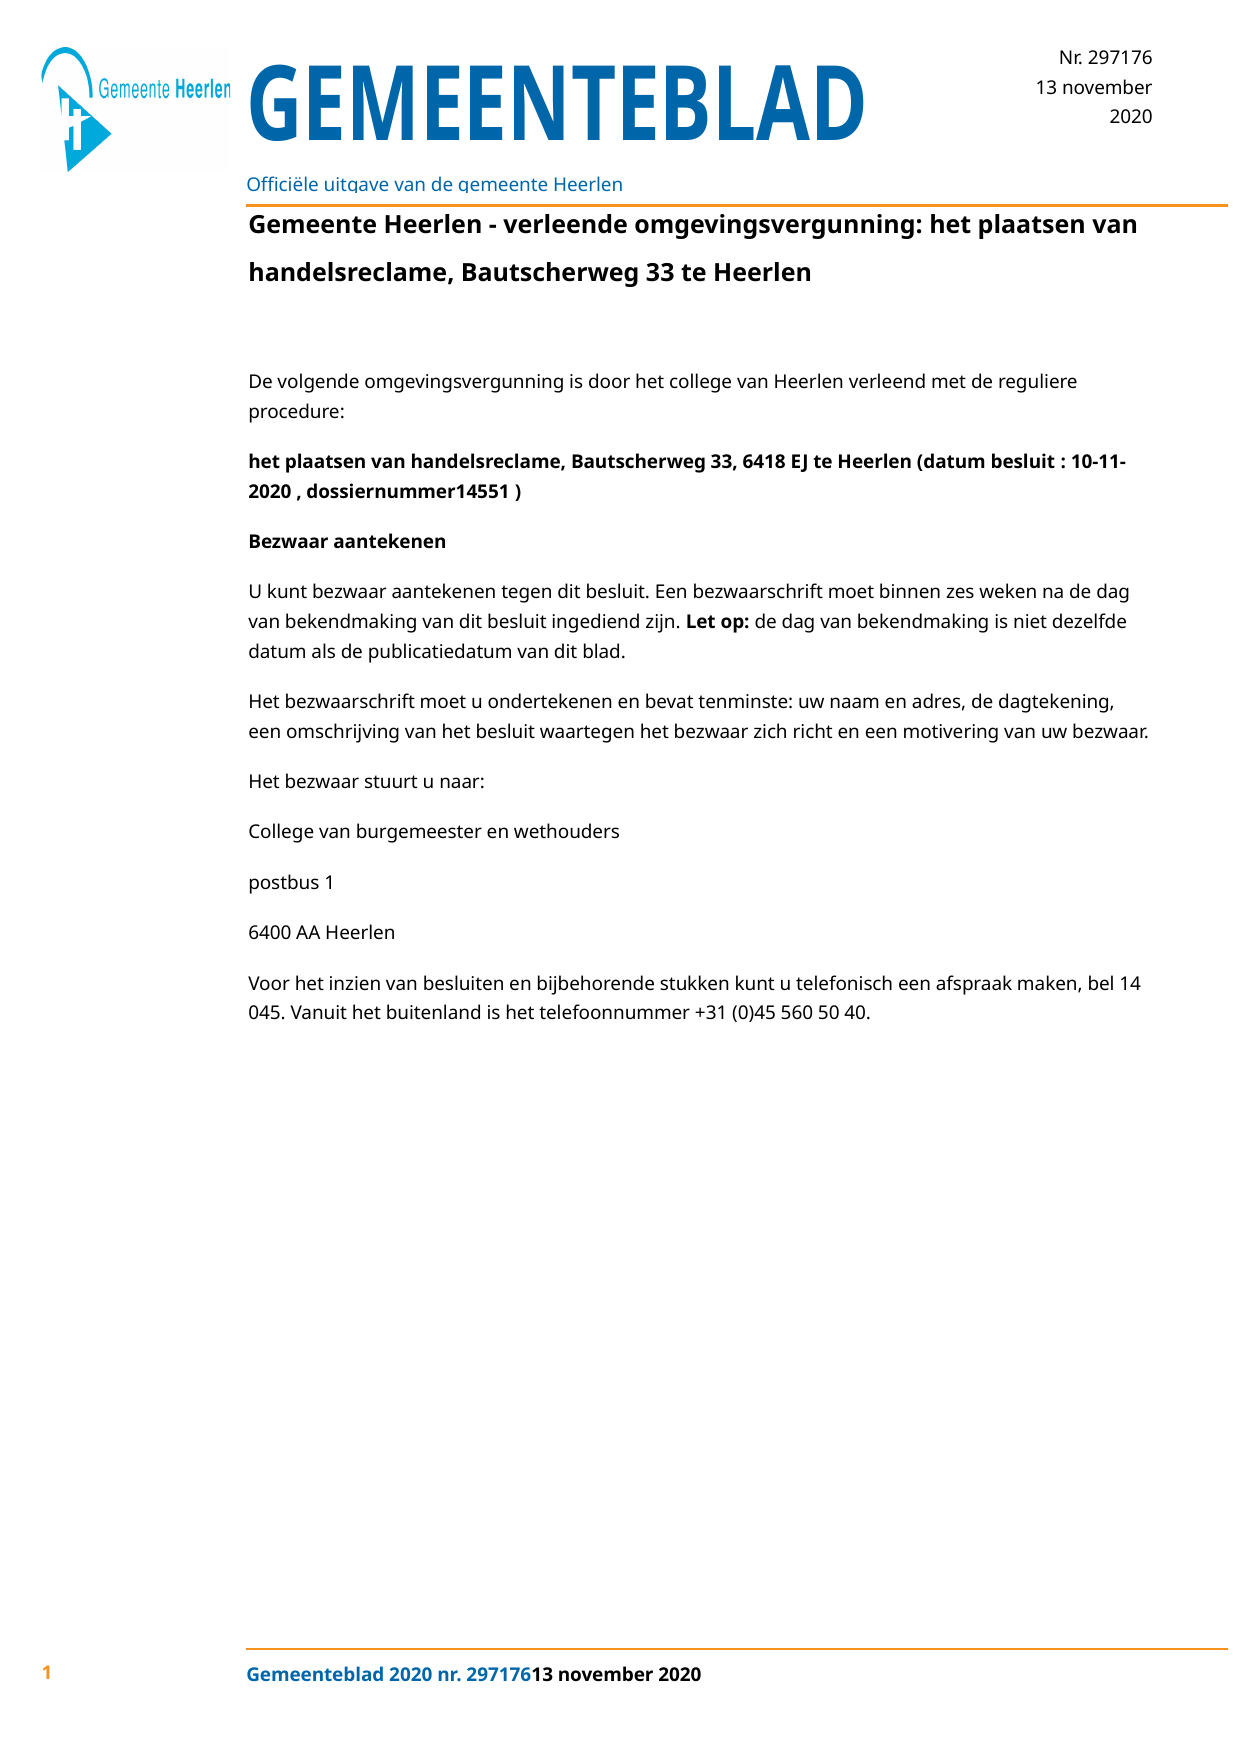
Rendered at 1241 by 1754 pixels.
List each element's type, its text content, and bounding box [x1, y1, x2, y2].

text U kunt bezwaar aantekenen tegen dit besluit. Een bezwaarschrift moet binnen zes weken na de dag van bekendmaking van dit besluit ingediend zijn. Let op: de dag van bekendmaking is niet dezelfde datum als de publicatiedatum van dit blad. [248, 579, 1152, 664]
text postbus 1 [248, 869, 1152, 895]
text Gemeente Heerlen - verleende omgevingsvergunning: het plaatsen van handelsreclame, Bautscherweg 33 te Heerlen [248, 207, 1152, 288]
picture [41, 47, 231, 172]
text 6400 AA Heerlen [248, 919, 1152, 945]
text Voor het inzien van besluiten en bijbehorende stukken kunt u telefonisch een afspraak maken, bel 14 045. Vanuit het buitenland is het telefoonnummer +31 (0)45 560 50 40. [248, 970, 1152, 1025]
picture [41, 47, 59, 70]
text Bezwaar aantekenen [248, 528, 1152, 554]
text College van burgemeester en wethouders [248, 819, 1152, 844]
text Het bezwaarschrift moet u ondertekenen en bevat tenminste: uw naam en adres, de dagtekening, een omschrijving van het besluit waartegen het bezwaar zich richt en een motivering van uw bezwaar. [248, 688, 1152, 744]
text De volgende omgevingsvergunning is door het college van Heerlen verleend met de reguliere procedure: [248, 368, 1152, 424]
text het plaatsen van handelsreclame, Bautscherweg 33, 6418 EJ te Heerlen (datum besluit : 10-11-2020 , dossiernummer14551 ) [248, 448, 1152, 504]
text Het bezwaar stuurt u naar: [248, 768, 1152, 794]
